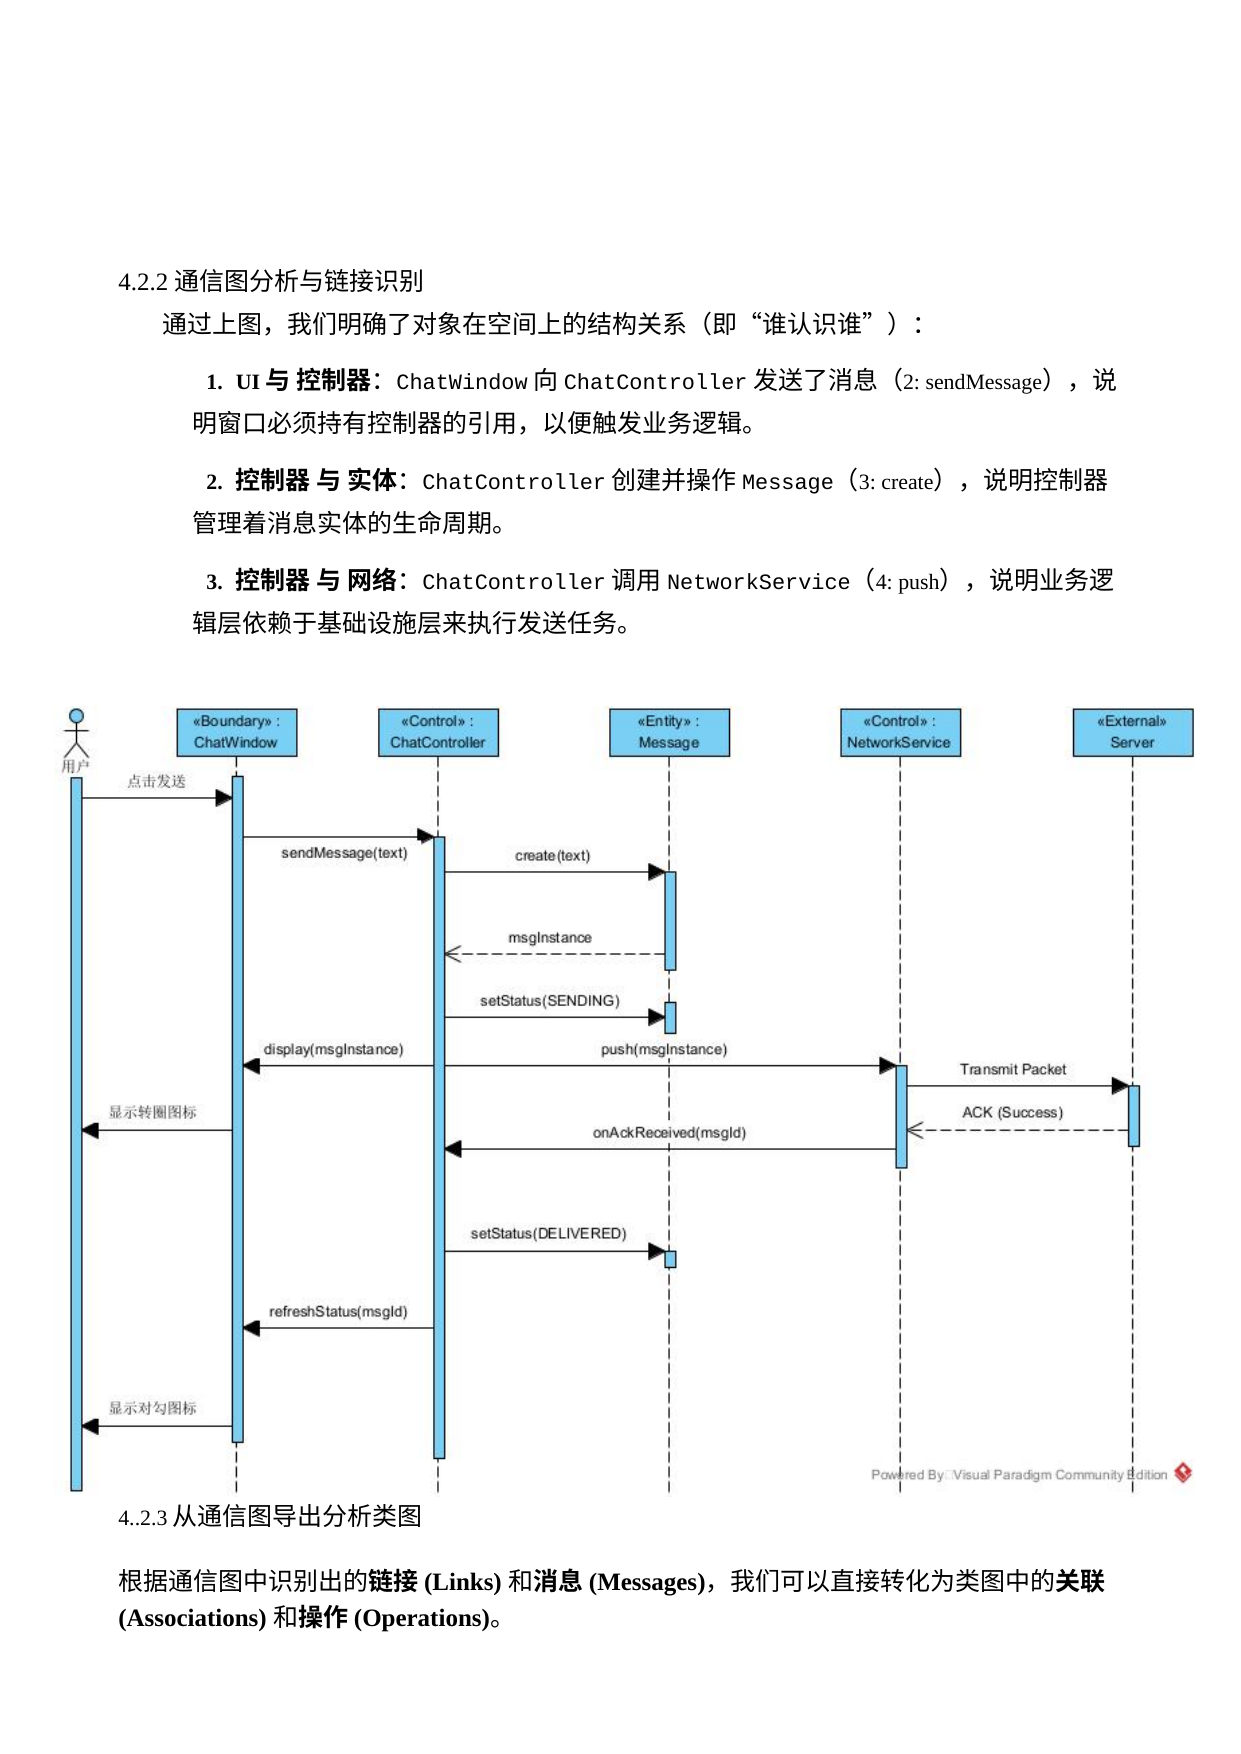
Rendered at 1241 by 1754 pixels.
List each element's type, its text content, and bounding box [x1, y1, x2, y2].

list UI 与 控制器：ChatWindow 向 ChatController 发送了消息（2: sendMessage），说明窗口必须持有控制器的引用，以便触发业务逻辑。 [162, 361, 1122, 440]
text 4.2.2 通信图分析与链接识别 [118, 236, 1122, 298]
picture [33, 706, 1198, 1497]
text 根据通信图中识别出的链接 (Links) 和消息 (Messages)，我们可以直接转化为类图中的关联 (Associations) 和操作 (Operations)。 [118, 1562, 1122, 1634]
list 控制器 与 网络：ChatController 调用 NetworkService（4: push），说明业务逻辑层依赖于基础设施层来执行发送任务。 [162, 560, 1122, 640]
text 4..2.3从通信图导出分析类图 [118, 1497, 1122, 1562]
text [118, 679, 1122, 706]
list 控制器 与 实体：ChatController 创建并操作 Message（3: create），说明控制器管理着消息实体的生命周期。 [162, 460, 1122, 540]
text 通过上图，我们明确了对象在空间上的结构关系（即“谁认识谁”）： [118, 304, 1122, 340]
